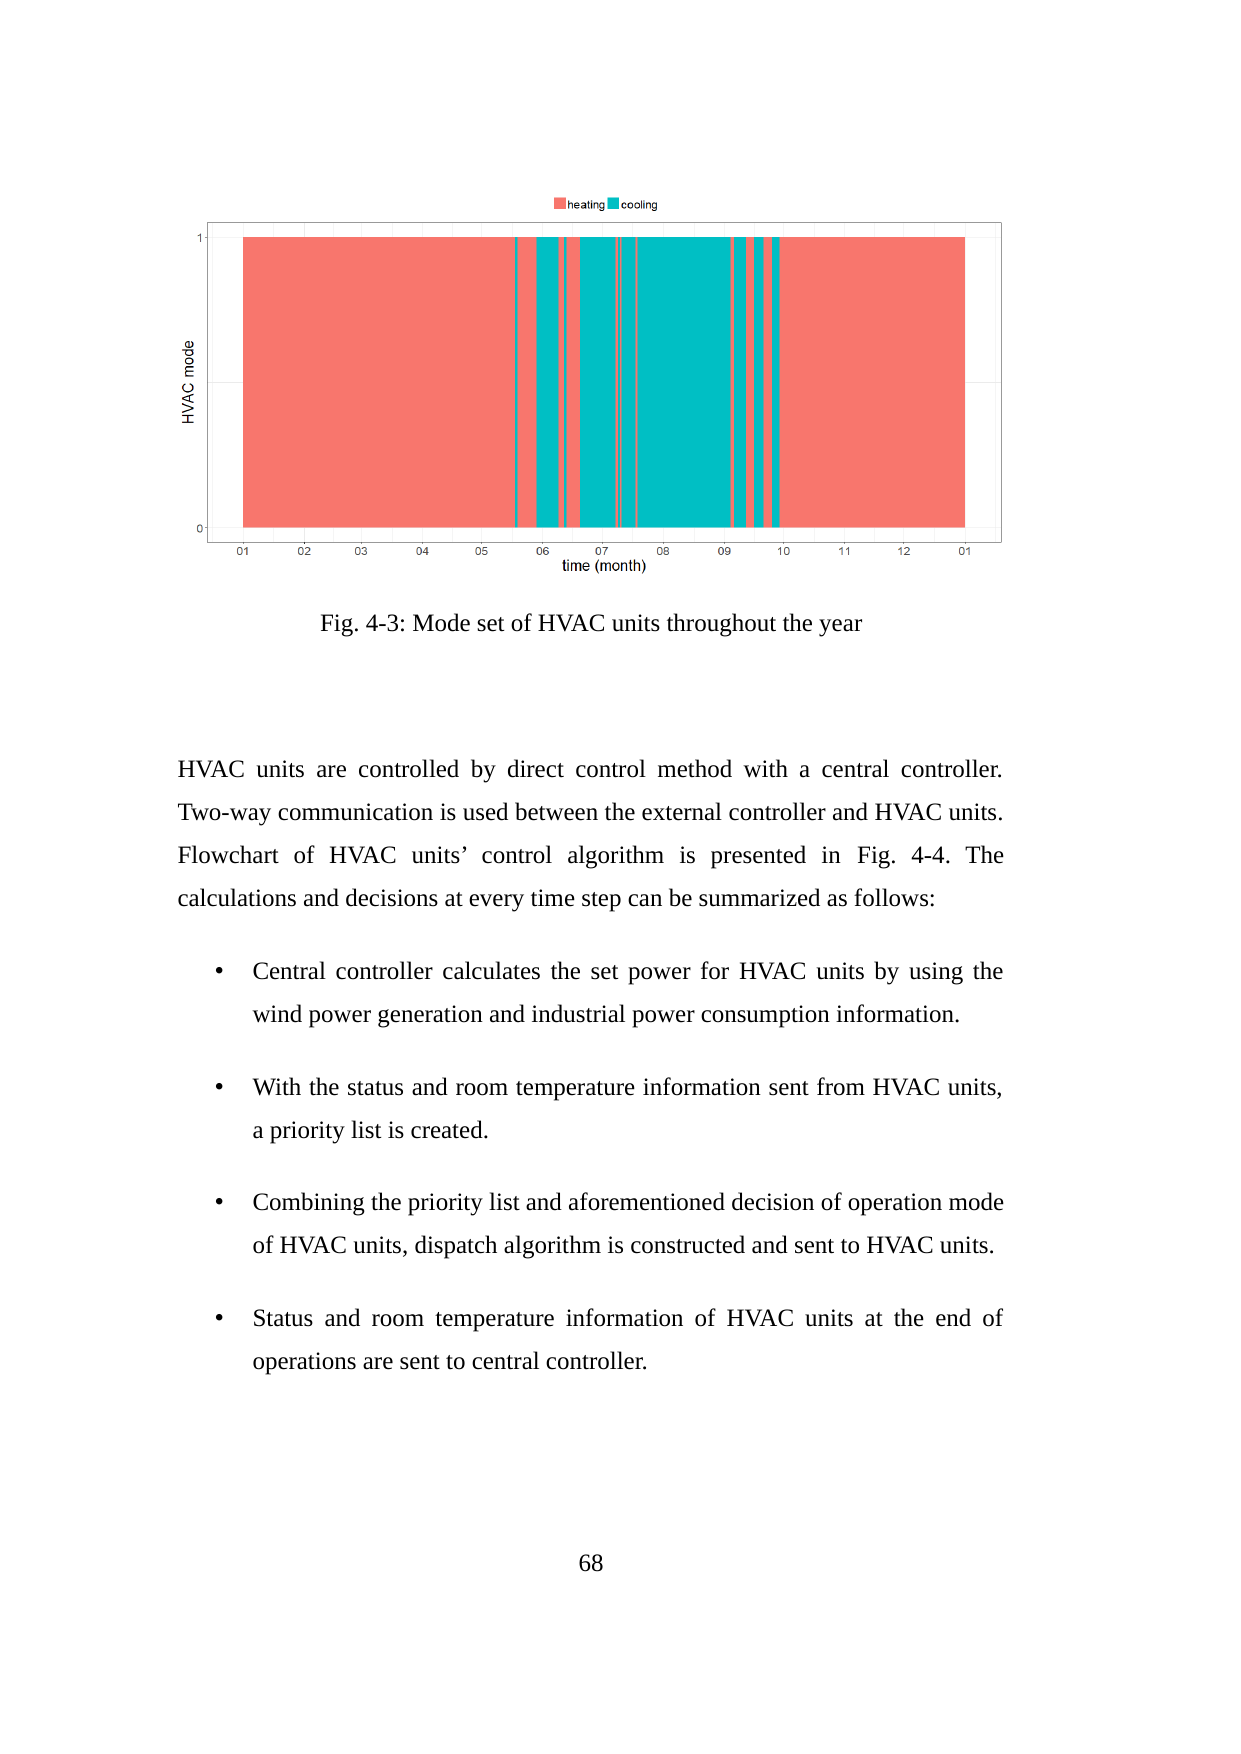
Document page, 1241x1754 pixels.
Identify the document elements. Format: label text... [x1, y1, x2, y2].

list Combining the priority list and aforementioned decision of operation mode of HVAC units, dispatch algorithm is constructed and sent to HVAC units. [215, 1187, 1004, 1259]
picture [177, 189, 1005, 576]
text Fig. 4-3: Mode set of HVAC units throughout the year [177, 608, 1004, 637]
list Central controller calculates the set power for HVAC units by using the wind power generation and industrial power consumption information. [215, 956, 1004, 1028]
list With the status and room temperature information sent from HVAC units, a priority list is created. [215, 1072, 1004, 1143]
text HVAC units are controlled by direct control method with a central controller. Two-way communication is used between the external controller and HVAC units. Flowchart of HVAC units’ control algorithm is presented in Fig. 4-4. The calculations and decisions at every time step can be summarized as follows: [177, 754, 1004, 912]
list Status and room temperature information of HVAC units at the end of operations are sent to central controller. [215, 1303, 1004, 1375]
